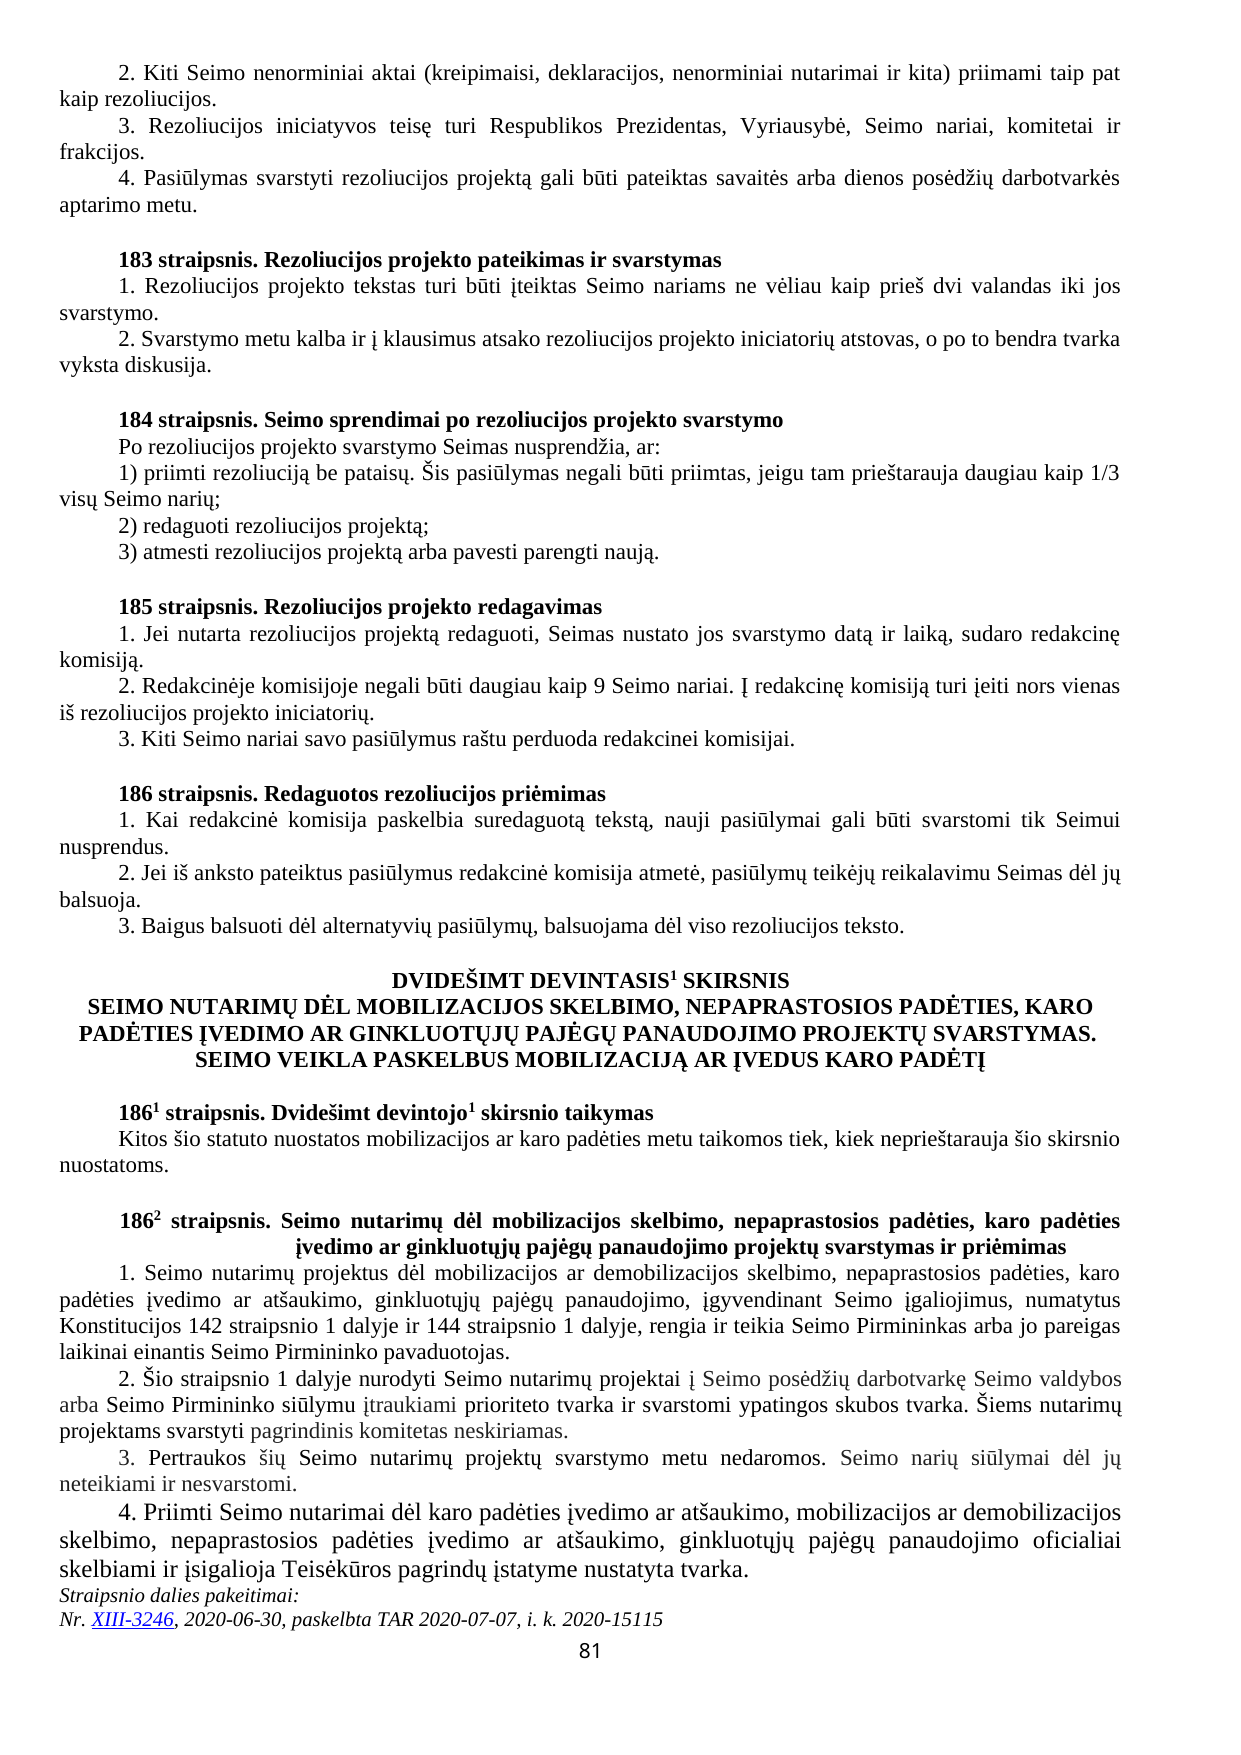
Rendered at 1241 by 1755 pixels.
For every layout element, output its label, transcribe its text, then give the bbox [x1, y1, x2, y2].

text 1. Rezoliucijos projekto tekstas turi būti įteiktas Seimo nariams ne vėliau kaip prieš dvi valandas iki jos svarstymo. [59, 272, 1122, 325]
text Straipsnio dalies pakeitimai: [59, 1583, 1122, 1607]
text 4. Priimti Seimo nutarimai dėl karo padėties įvedimo ar atšaukimo, mobilizacijos ar demobilizacijos skelbimo, nepaprastosios padėties įvedimo ar atšaukimo, ginkluotųjų pajėgų panaudojimo oficialiai skelbiami ir įsigalioja Teisėkūros pagrindų įstatyme nustatyta tvarka. [59, 1497, 1122, 1583]
text 2. Svarstymo metu kalba ir į klausimus atsako rezoliucijos projekto iniciatorių atstovas, o po to bendra tvarka vyksta diskusija. [59, 325, 1122, 378]
text 2. Jei iš anksto pateiktus pasiūlymus redakcinė komisija atmetė, pasiūlymų teikėjų reikalavimu Seimas dėl jų balsuoja. [59, 859, 1122, 912]
text 4. Pasiūlymas svarstyti rezoliucijos projektą gali būti pateiktas savaitės arba dienos posėdžių darbotvarkės aptarimo metu. [59, 164, 1122, 217]
text Po rezoliucijos projekto svarstymo Seimas nusprendžia, ar: [59, 433, 1122, 459]
text 2) redaguoti rezoliucijos projektą; [59, 512, 1122, 538]
text 1) priimti rezoliuciją be pataisų. Šis pasiūlymas negali būti priimtas, jeigu tam prieštarauja daugiau kaip 1/3 visų Seimo narių; [59, 459, 1122, 512]
text DVIDEŠIMT DEVINTASIS1 SKIRSNIS [59, 967, 1122, 993]
text 186 straipsnis. Redaguotos rezoliucijos priėmimas [59, 780, 1122, 807]
text Kitos šio statuto nuostatos mobilizacijos ar karo padėties metu taikomos tiek, kiek neprieštarauja šio skirsnio nuostatoms. [59, 1125, 1122, 1178]
text 2. Šio straipsnio 1 dalyje nurodyti Seimo nutarimų projektai į Seimo posėdžių darbotvarkę Seimo valdybos arba Seimo Pirmininko siūlymu įtraukiami prioriteto tvarka ir svarstomi ypatingos skubos tvarka. Šiems nutarimų projektams svarstyti pagrindinis komitetas neskiriamas. [59, 1365, 1122, 1444]
text 184 straipsnis. Seimo sprendimai po rezoliucijos projekto svarstymo [59, 406, 1122, 433]
text 1861 straipsnis. Dvidešimt devintojo1 skirsnio taikymas [59, 1099, 1122, 1125]
text 185 straipsnis. Rezoliucijos projekto redagavimas [59, 593, 1122, 620]
text 1. Jei nutarta rezoliucijos projektą redaguoti, Seimas nustato jos svarstymo datą ir laiką, sudaro redakcinę komisiją. [59, 620, 1122, 672]
text 1. Seimo nutarimų projektus dėl mobilizacijos ar demobilizacijos skelbimo, nepaprastosios padėties, karo padėties įvedimo ar atšaukimo, ginkluotųjų pajėgų panaudojimo, įgyvendinant Seimo įgaliojimus, numatytus Konstitucijos 142 straipsnio 1 dalyje ir 144 straipsnio 1 dalyje, rengia ir teikia Seimo Pirmininkas arba jo pareigas laikinai einantis Seimo Pirmininko pavaduotojas. [59, 1259, 1122, 1365]
text 3. Rezoliucijos iniciatyvos teisę turi Respublikos Prezidentas, Vyriausybė, Seimo nariai, komitetai ir frakcijos. [59, 112, 1122, 164]
text 2. Redakcinėje komisijoje negali būti daugiau kaip 9 Seimo nariai. Į redakcinę komisiją turi įeiti nors vienas iš rezoliucijos projekto iniciatorių. [59, 672, 1122, 725]
text 183 straipsnis. Rezoliucijos projekto pateikimas ir svarstymas [59, 246, 1122, 272]
text 3. Pertraukos šių Seimo nutarimų projektų svarstymo metu nedaromos. Seimo narių siūlymai dėl jų neteikiami ir nesvarstomi. [59, 1444, 1122, 1497]
text 3) atmesti rezoliucijos projektą arba pavesti parengti naują. [59, 538, 1122, 564]
text 3. Kiti Seimo nariai savo pasiūlymus raštu perduoda redakcinei komisijai. [59, 725, 1122, 751]
text seimo veikla paskelbus mobilizaciją ar įvedus karo padėtį [59, 1046, 1122, 1072]
text 2. Kiti Seimo nenorminiai aktai (kreipimaisi, deklaracijos, nenorminiai nutarimai ir kita) priimami taip pat kaip rezoliucijos. [59, 59, 1122, 112]
text SEIMO NUTARIMŲ dėl mobilizacijos skelbimo, nepaprastosios padėties, karo padėties įvedimo ar ginkluotųjų pajėgų panaudojimo PROJEKTŲ svarstymas. [59, 993, 1122, 1046]
text 1. Kai redakcinė komisija paskelbia suredaguotą tekstą, nauji pasiūlymai gali būti svarstomi tik Seimui nusprendus. [59, 807, 1122, 859]
text Nr. XIII-3246, 2020-06-30, paskelbta TAR 2020-07-07, i. k. 2020-15115 [59, 1607, 1122, 1631]
text 1862 straipsnis. Seimo nutarimų dėl mobilizacijos skelbimo, nepaprastosios padėties, karo padėties įvedimo ar ginkluotųjų pajėgų panaudojimo projektų svarstymas ir priėmimas [119, 1207, 1122, 1259]
text 3. Baigus balsuoti dėl alternatyvių pasiūlymų, balsuojama dėl viso rezoliucijos teksto. [59, 912, 1122, 938]
